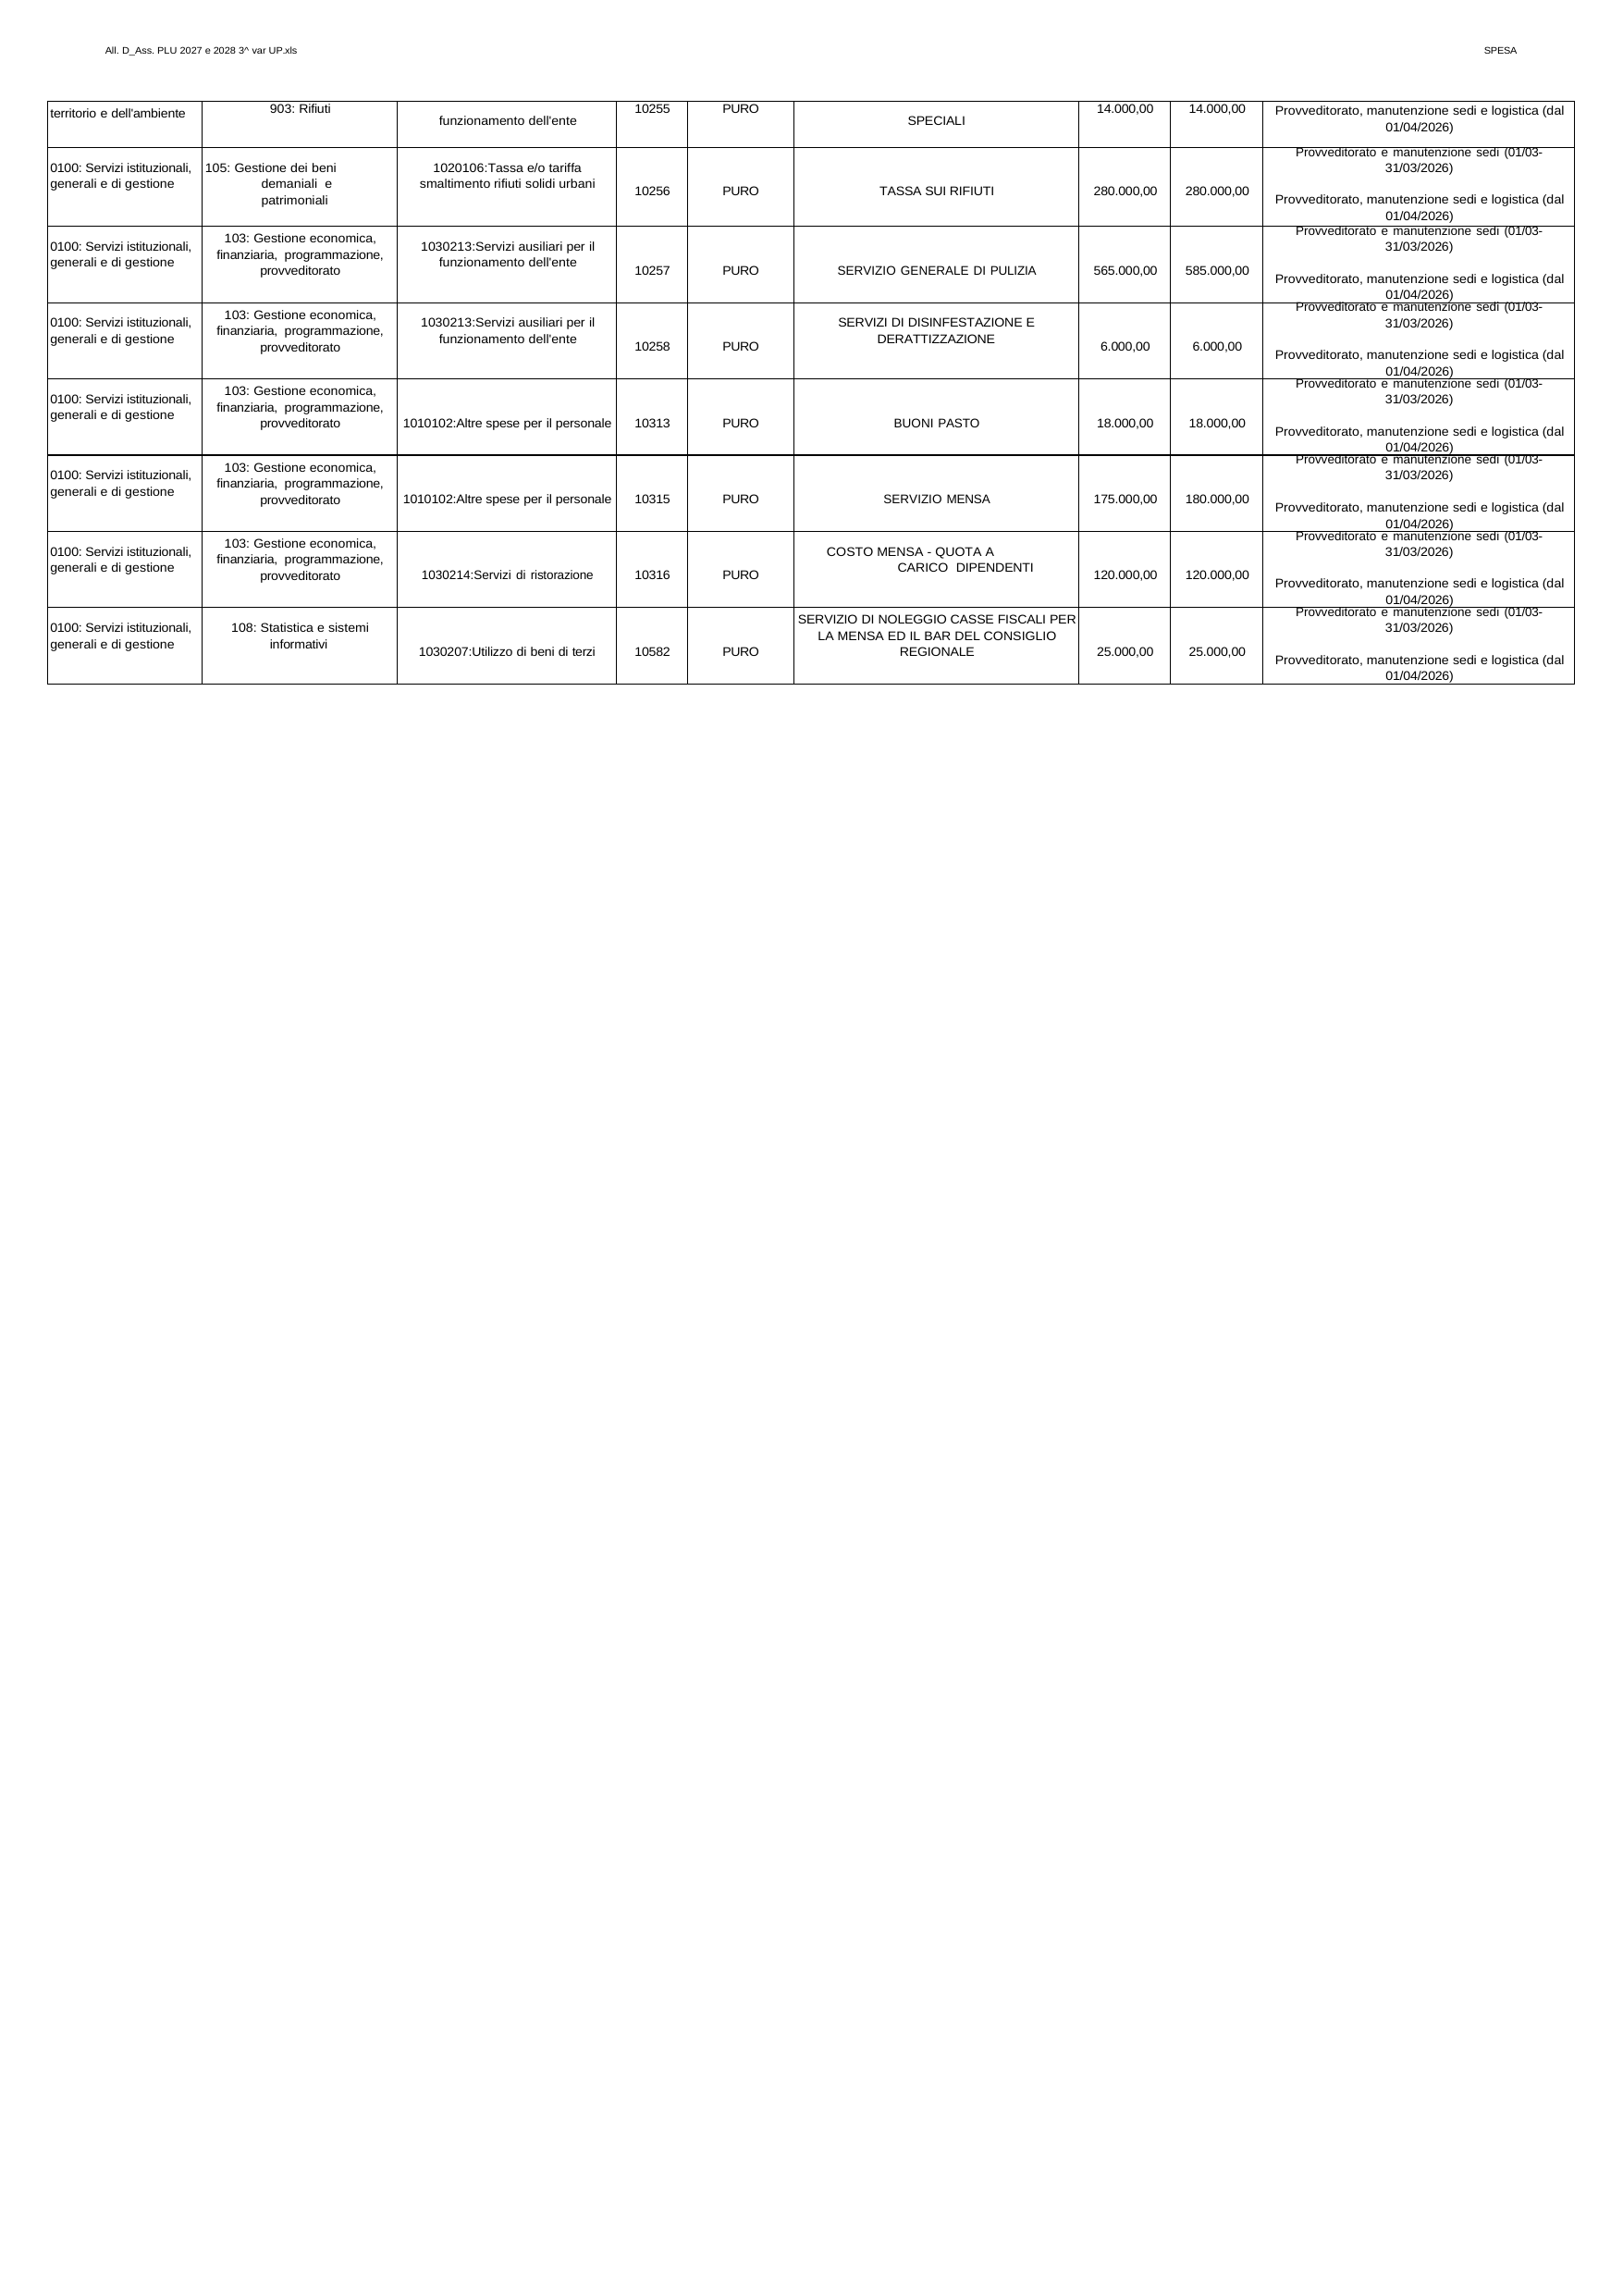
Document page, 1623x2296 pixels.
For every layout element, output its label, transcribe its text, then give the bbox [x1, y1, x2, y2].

table_cell 0100: Servizi istituzionali, generali e di gestione [48, 608, 202, 684]
table_cell 14.000,00 [1171, 102, 1262, 147]
table_cell PURO [688, 227, 793, 302]
table_cell SERVIZIO MENSA [794, 456, 1078, 531]
table_cell 6.000,00 [1171, 303, 1262, 378]
table_cell 280.000,00 [1171, 148, 1262, 226]
table_cell funzionamento dell'ente [398, 102, 616, 147]
table_cell 10582 [617, 608, 687, 684]
table_cell 180.000,00 [1171, 456, 1262, 531]
table_cell 565.000,00 [1079, 227, 1170, 302]
table_cell 0100: Servizi istituzionali, generali e di gestione [48, 303, 202, 378]
table_cell 1030207:Utilizzo di beni di terzi [398, 608, 616, 684]
table_cell 105: Gestione dei beni demaniali e patrimoniali [203, 148, 397, 226]
table_cell Provveditorato e manutenzione sedi (01/03- 31/03/2026) Provveditorato, manutenzione sedi e logistica (dal 01/04/2026) [1263, 379, 1574, 454]
table_cell 10315 [617, 456, 687, 531]
table_cell Provveditorato e manutenzione sedi (01/03- 31/03/2026) Provveditorato, manutenzione sedi e logistica (dal 01/04/2026) [1263, 227, 1574, 302]
table_cell 1020106:Tassa e/o tariffa smaltimento rifiuti solidi urbani [398, 148, 616, 226]
table_cell Provveditorato e manutenzione sedi (01/03- 31/03/2026) Provveditorato, manutenzione sedi e logistica (dal 01/04/2026) [1263, 303, 1574, 378]
table_cell 10313 [617, 379, 687, 454]
table_cell SPECIALI [794, 102, 1078, 147]
table_cell 585.000,00 [1171, 227, 1262, 302]
table_cell 103: Gestione economica, finanziaria, programmazione, provveditorato [203, 303, 397, 378]
table_cell 18.000,00 [1171, 379, 1262, 454]
table_cell SERVIZIO GENERALE DI PULIZIA [794, 227, 1078, 302]
table_cell 1030213:Servizi ausiliari per il funzionamento dell'ente [398, 303, 616, 378]
table_cell PURO [688, 456, 793, 531]
table_cell 25.000,00 [1171, 608, 1262, 684]
table_cell 10255 [617, 102, 687, 147]
table_cell 120.000,00 [1079, 532, 1170, 607]
table_cell 1010102:Altre spese per il personale [398, 456, 616, 531]
table_cell 1030213:Servizi ausiliari per il funzionamento dell'ente [398, 227, 616, 302]
table_cell 0100: Servizi istituzionali, generali e di gestione [48, 379, 202, 454]
table_cell 25.000,00 [1079, 608, 1170, 684]
table_cell 10258 [617, 303, 687, 378]
table_cell 103: Gestione economica, finanziaria, programmazione, provveditorato [203, 379, 397, 454]
table_cell PURO [688, 608, 793, 684]
table_cell 280.000,00 [1079, 148, 1170, 226]
table_cell 0100: Servizi istituzionali, generali e di gestione [48, 532, 202, 607]
table_cell Provveditorato, manutenzione sedi e logistica (dal 01/04/2026) [1263, 102, 1574, 147]
table_cell 103: Gestione economica, finanziaria, programmazione, provveditorato [203, 227, 397, 302]
table_cell Provveditorato e manutenzione sedi (01/03- 31/03/2026) Provveditorato, manutenzione sedi e logistica (dal 01/04/2026) [1263, 608, 1574, 684]
table_cell 903: Rifiuti [203, 102, 397, 147]
table_cell PURO [688, 532, 793, 607]
table_cell 108: Statistica e sistemi informativi [203, 608, 397, 684]
table_cell 0100: Servizi istituzionali, generali e di gestione [48, 148, 202, 226]
table_cell 175.000,00 [1079, 456, 1170, 531]
table_cell Provveditorato e manutenzione sedi (01/03- 31/03/2026) Provveditorato, manutenzione sedi e logistica (dal 01/04/2026) [1263, 532, 1574, 607]
table_cell Provveditorato e manutenzione sedi (01/03- 31/03/2026) Provveditorato, manutenzione sedi e logistica (dal 01/04/2026) [1263, 456, 1574, 531]
table_cell 1010102:Altre spese per il personale [398, 379, 616, 454]
table_cell PURO [688, 379, 793, 454]
table_cell PURO [688, 303, 793, 378]
table_cell 14.000,00 [1079, 102, 1170, 147]
table_cell 10316 [617, 532, 687, 607]
table_cell BUONI PASTO [794, 379, 1078, 454]
table_cell PURO [688, 148, 793, 226]
table_cell 0100: Servizi istituzionali, generali e di gestione [48, 456, 202, 531]
table_cell 0100: Servizi istituzionali, generali e di gestione [48, 227, 202, 302]
table_cell 18.000,00 [1079, 379, 1170, 454]
table_cell PURO [688, 102, 793, 147]
table_cell 103: Gestione economica, finanziaria, programmazione, provveditorato [203, 532, 397, 607]
table_cell 103: Gestione economica, finanziaria, programmazione, provveditorato [203, 456, 397, 531]
table_cell 1030214:Servizi di ristorazione [398, 532, 616, 607]
table_cell territorio e dell'ambiente [48, 102, 202, 147]
table_cell SERVIZI DI DISINFESTAZIONE E DERATTIZZAZIONE [794, 303, 1078, 378]
table_cell COSTO MENSA - QUOTA A CARICO DIPENDENTI [794, 532, 1078, 607]
table_cell 6.000,00 [1079, 303, 1170, 378]
table_cell 120.000,00 [1171, 532, 1262, 607]
table_cell 10256 [617, 148, 687, 226]
table_cell TASSA SUI RIFIUTI [794, 148, 1078, 226]
table_cell SERVIZIO DI NOLEGGIO CASSE FISCALI PER LA MENSA ED IL BAR DEL CONSIGLIO REGIONALE [794, 608, 1078, 684]
table_cell Provveditorato e manutenzione sedi (01/03- 31/03/2026) Provveditorato, manutenzione sedi e logistica (dal 01/04/2026) [1263, 148, 1574, 226]
table_cell 10257 [617, 227, 687, 302]
